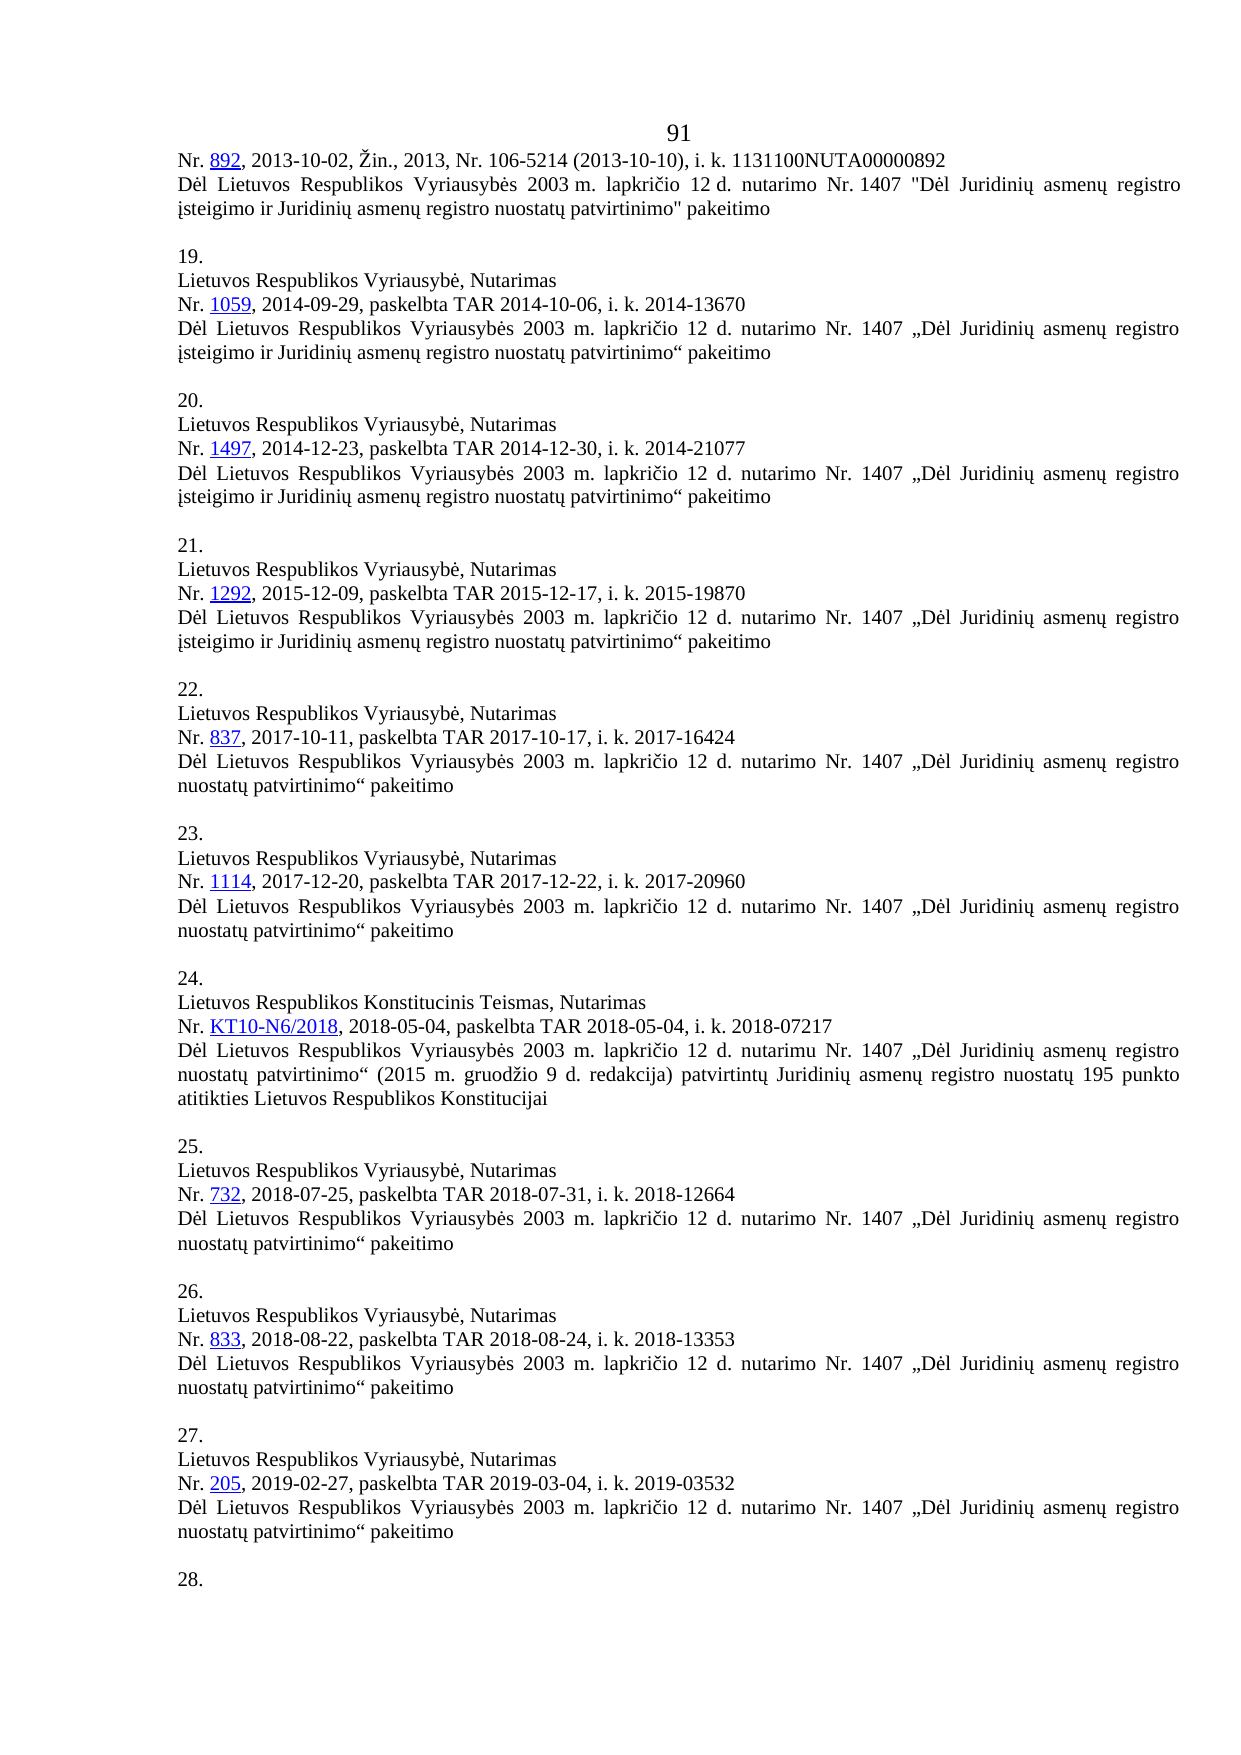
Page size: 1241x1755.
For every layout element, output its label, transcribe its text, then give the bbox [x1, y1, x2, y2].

text Nr. 892, 2013-10-02, Žin., 2013, Nr. 106-5214 (2013-10-10), i. k. 1131100NUTA00000892 [177, 148, 1181, 172]
text Dėl Lietuvos Respublikos Vyriausybės 2003 m. lapkričio 12 d. nutarimo Nr. 1407 „Dėl Juridinių asmenų registro įsteigimo ir Juridinių asmenų registro nuostatų patvirtinimo“ pakeitimo [177, 605, 1181, 653]
text 25. [177, 1134, 1181, 1158]
text Lietuvos Respublikos Vyriausybė, Nutarimas [177, 845, 1181, 869]
text 28. [177, 1567, 1181, 1591]
text Nr. 1114, 2017-12-20, paskelbta TAR 2017-12-22, i. k. 2017-20960 [177, 869, 1181, 893]
text Nr. 1292, 2015-12-09, paskelbta TAR 2015-12-17, i. k. 2015-19870 [177, 581, 1181, 605]
text 24. [177, 966, 1181, 990]
text Lietuvos Respublikos Vyriausybė, Nutarimas [177, 557, 1181, 581]
text Dėl Lietuvos Respublikos Vyriausybės 2003 m. lapkričio 12 d. nutarimo Nr. 1407 „Dėl Juridinių asmenų registro nuostatų patvirtinimo“ pakeitimo [177, 1495, 1181, 1543]
text 20. [177, 388, 1181, 412]
text Dėl Lietuvos Respublikos Vyriausybės 2003 m. lapkričio 12 d. nutarimo Nr. 1407 „Dėl Juridinių asmenų registro nuostatų patvirtinimo“ pakeitimo [177, 1206, 1181, 1254]
text Dėl Lietuvos Respublikos Vyriausybės 2003 m. lapkričio 12 d. nutarimo Nr. 1407 „Dėl Juridinių asmenų registro nuostatų patvirtinimo“ pakeitimo [177, 749, 1181, 797]
text Lietuvos Respublikos Vyriausybė, Nutarimas [177, 268, 1181, 292]
text 19. [177, 244, 1181, 268]
text Lietuvos Respublikos Vyriausybė, Nutarimas [177, 1303, 1181, 1327]
text Dėl Lietuvos Respublikos Vyriausybės 2003 m. lapkričio 12 d. nutarimo Nr. 1407 „Dėl Juridinių asmenų registro įsteigimo ir Juridinių asmenų registro nuostatų patvirtinimo“ pakeitimo [177, 460, 1181, 508]
text Lietuvos Respublikos Vyriausybė, Nutarimas [177, 412, 1181, 436]
text Dėl Lietuvos Respublikos Vyriausybės 2003 m. lapkričio 12 d. nutarimo Nr. 1407 „Dėl Juridinių asmenų registro įsteigimo ir Juridinių asmenų registro nuostatų patvirtinimo“ pakeitimo [177, 316, 1181, 364]
text Nr. 833, 2018-08-22, paskelbta TAR 2018-08-24, i. k. 2018-13353 [177, 1327, 1181, 1351]
text Dėl Lietuvos Respublikos Vyriausybės 2003 m. lapkričio 12 d. nutarimo Nr. 1407 „Dėl Juridinių asmenų registro nuostatų patvirtinimo“ pakeitimo [177, 1351, 1181, 1399]
text Lietuvos Respublikos Vyriausybė, Nutarimas [177, 1158, 1181, 1182]
text Dėl Lietuvos Respublikos Vyriausybės 2003 m. lapkričio 12 d. nutarimo Nr. 1407 „Dėl Juridinių asmenų registro nuostatų patvirtinimo“ pakeitimo [177, 893, 1181, 942]
text Nr. 837, 2017-10-11, paskelbta TAR 2017-10-17, i. k. 2017-16424 [177, 725, 1181, 749]
text 21. [177, 533, 1181, 557]
text 22. [177, 677, 1181, 701]
text 23. [177, 821, 1181, 845]
text Nr. 1059, 2014-09-29, paskelbta TAR 2014-10-06, i. k. 2014-13670 [177, 292, 1181, 316]
text Lietuvos Respublikos Vyriausybė, Nutarimas [177, 701, 1181, 725]
text Lietuvos Respublikos Vyriausybė, Nutarimas [177, 1447, 1181, 1471]
text Nr. 205, 2019-02-27, paskelbta TAR 2019-03-04, i. k. 2019-03532 [177, 1471, 1181, 1495]
text Lietuvos Respublikos Konstitucinis Teismas, Nutarimas [177, 990, 1181, 1014]
text Dėl Lietuvos Respublikos Vyriausybės 2003 m. lapkričio 12 d. nutarimo Nr. 1407 "Dėl Juridinių asmenų registro įsteigimo ir Juridinių asmenų registro nuostatų patvirtinimo" pakeitimo [177, 172, 1181, 220]
text 26. [177, 1278, 1181, 1303]
text 27. [177, 1423, 1181, 1447]
text Dėl Lietuvos Respublikos Vyriausybės 2003 m. lapkričio 12 d. nutarimu Nr. 1407 „Dėl Juridinių asmenų registro nuostatų patvirtinimo“ (2015 m. gruodžio 9 d. redakcija) patvirtintų Juridinių asmenų registro nuostatų 195 punkto atitikties Lietuvos Respublikos Konstitucijai [177, 1038, 1181, 1110]
text Nr. 1497, 2014-12-23, paskelbta TAR 2014-12-30, i. k. 2014-21077 [177, 436, 1181, 460]
text Nr. KT10-N6/2018, 2018-05-04, paskelbta TAR 2018-05-04, i. k. 2018-07217 [177, 1014, 1181, 1038]
text Nr. 732, 2018-07-25, paskelbta TAR 2018-07-31, i. k. 2018-12664 [177, 1182, 1181, 1206]
